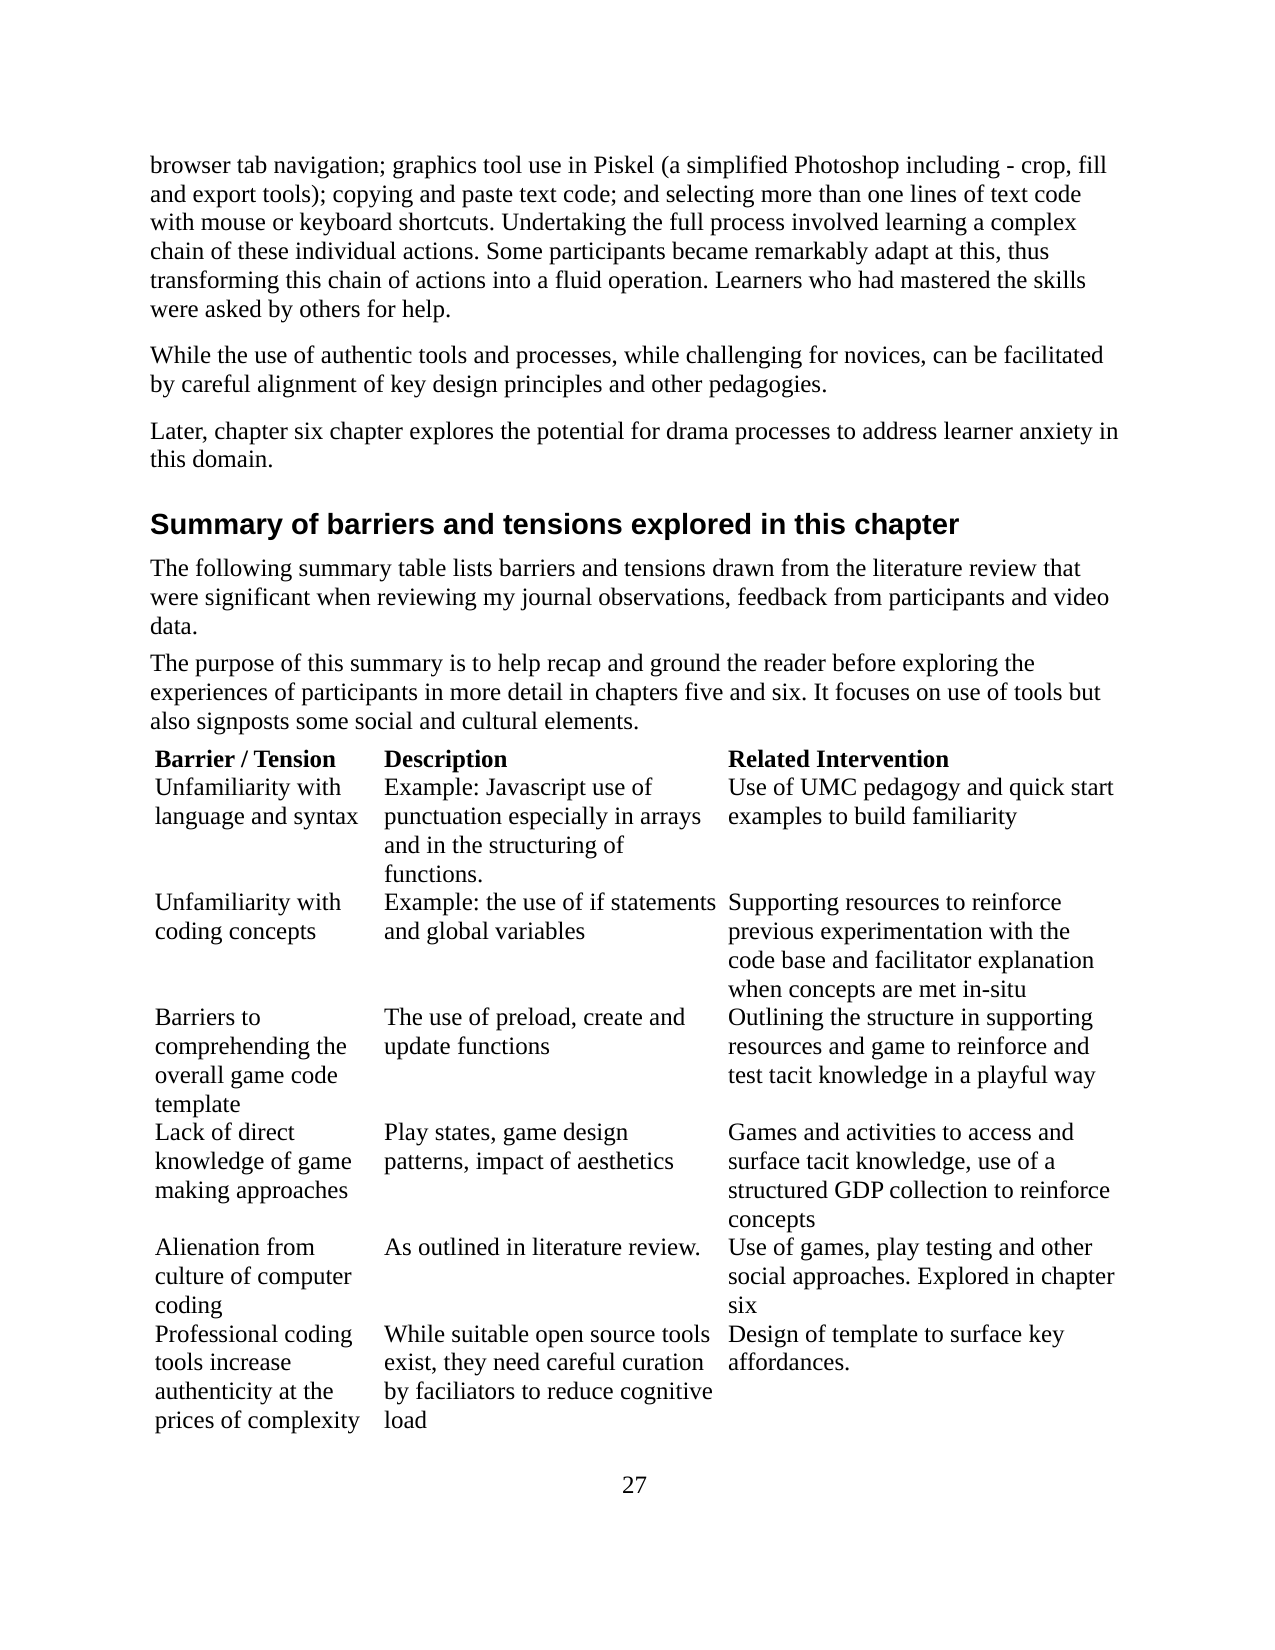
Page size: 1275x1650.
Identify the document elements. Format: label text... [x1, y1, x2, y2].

table_cell Example: Javascript use of punctuation especially in arrays and in the structuring of functions. [379, 773, 723, 887]
table_header Barrier / Tension [150, 744, 379, 772]
table_cell Alienation from culture of computer coding [150, 1233, 379, 1319]
table_header Related Intervention [724, 744, 1125, 772]
table_cell The use of preload, create and update functions [379, 1003, 723, 1117]
table_cell Play states, game design patterns, impact of aesthetics [379, 1118, 723, 1232]
text browser tab navigation; graphics tool use in Piskel (a simplified Photoshop including - crop, fill and export tools); copying and paste text code; and selecting more than one lines of text code with mouse or keyboard shortcuts. Undertaking the full process involved learning a complex chain of these individual actions. Some participants became remarkably adapt at this, thus transforming this chain of actions into a fluid operation. Learners who had mastered the skills were asked by others for help. [150, 150, 1125, 322]
table_cell Example: the use of if statements and global variables [379, 888, 723, 1002]
table_cell Games and activities to access and surface tacit knowledge, use of a structured GDP collection to reinforce concepts [724, 1118, 1125, 1232]
table_cell Unfamiliarity with coding concepts [150, 888, 379, 1002]
table_cell Professional coding tools increase authenticity at the prices of complexity [150, 1319, 379, 1434]
subtitle Summary of barriers and tensions explored in this chapter [150, 507, 1125, 541]
text The following summary table lists barriers and tensions drawn from the literature review that were significant when reviewing my journal observations, feedback from participants and video data. [150, 553, 1125, 639]
text While the use of authentic tools and processes, while challenging for novices, can be facilitated by careful alignment of key design principles and other pedagogies. [150, 340, 1125, 398]
table_header Description [379, 744, 723, 772]
table_cell While suitable open source tools exist, they need careful curation by faciliators to reduce cognitive load [379, 1319, 723, 1434]
table_cell Lack of direct knowledge of game making approaches [150, 1118, 379, 1232]
table_cell Use of UMC pedagogy and quick start examples to build familiarity [724, 773, 1125, 887]
text Later, chapter six chapter explores the potential for drama processes to address learner anxiety in this domain. [150, 416, 1125, 473]
table_cell As outlined in literature review. [379, 1233, 723, 1319]
table_cell Outlining the structure in supporting resources and game to reinforce and test tacit knowledge in a playful way [724, 1003, 1125, 1117]
table_cell Unfamiliarity with language and syntax [150, 773, 379, 887]
text The purpose of this summary is to help recap and ground the reader before exploring the experiences of participants in more detail in chapters five and six. It focuses on use of tools but also signposts some social and cultural elements. [150, 648, 1125, 735]
table_cell Supporting resources to reinforce previous experimentation with the code base and facilitator explanation when concepts are met in-situ [724, 888, 1125, 1002]
table_cell Use of games, play testing and other social approaches. Explored in chapter six [724, 1233, 1125, 1319]
table_cell Barriers to comprehending the overall game code template [150, 1003, 379, 1117]
table_cell Design of template to surface key affordances. [724, 1319, 1125, 1434]
